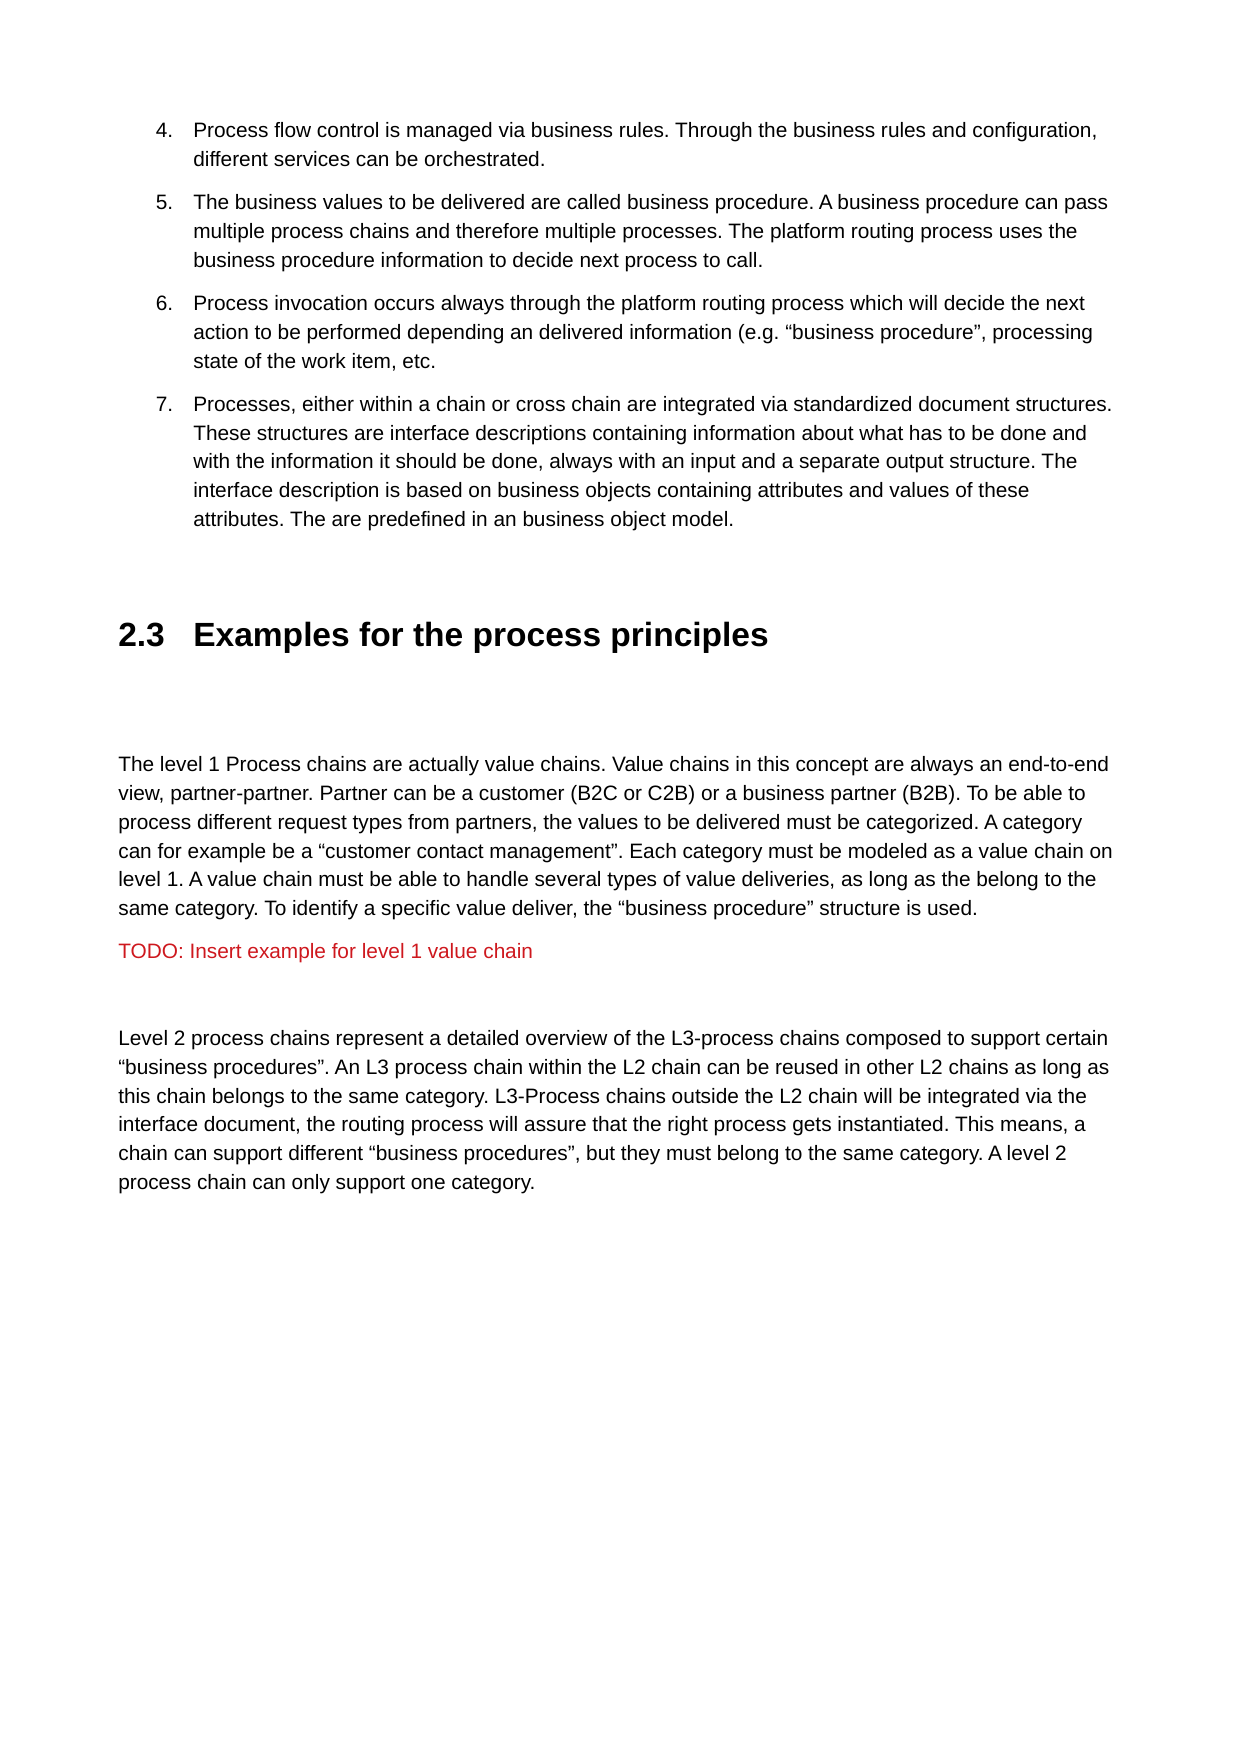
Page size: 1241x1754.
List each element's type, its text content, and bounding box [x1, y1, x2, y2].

text The level 1 Process chains are actually value chains. Value chains in this concept are always an end-to-end view, partner-partner. Partner can be a customer (B2C or C2B) or a business partner (B2B). To be able to process different request types from partners, the values to be delivered must be categorized. A category can for example be a “customer contact management”. Each category must be modeled as a value chain on level 1. A value chain must be able to handle several types of value deliveries, as long as the belong to the same category. To identify a specific value deliver, the “business procedure” structure is used. [118, 752, 1122, 920]
text TODO: Insert example for level 1 value chain [118, 939, 1122, 963]
list Process flow control is managed via business rules. Through the business rules and configuration, different services can be orchestrated. [156, 118, 1122, 171]
subtitle Examples for the process principles [118, 614, 1122, 653]
list Processes, either within a chain or cross chain are integrated via standardized document structures. These structures are interface descriptions containing information about what has to be done and with the information it should be done, always with an input and a separate output structure. The interface description is based on business objects containing attributes and values of these attributes. The are predefined in an business object model. [156, 392, 1122, 531]
list Process invocation occurs always through the platform routing process which will decide the next action to be performed depending an delivered information (e.g. “business procedure”, processing state of the work item, etc. [156, 291, 1122, 372]
list The business values to be delivered are called business procedure. A business procedure can pass multiple process chains and therefore multiple processes. The platform routing process uses the business procedure information to decide next process to call. [156, 190, 1122, 272]
text Level 2 process chains represent a detailed overview of the L3-process chains composed to support certain “business procedures”. An L3 process chain within the L2 chain can be reused in other L2 chains as long as this chain belongs to the same category. L3-Process chains outside the L2 chain will be integrated via the interface document, the routing process will assure that the right process gets instantiated. This means, a chain can support different “business procedures”, but they must belong to the same category. A level 2 process chain can only support one category. [118, 1026, 1122, 1194]
